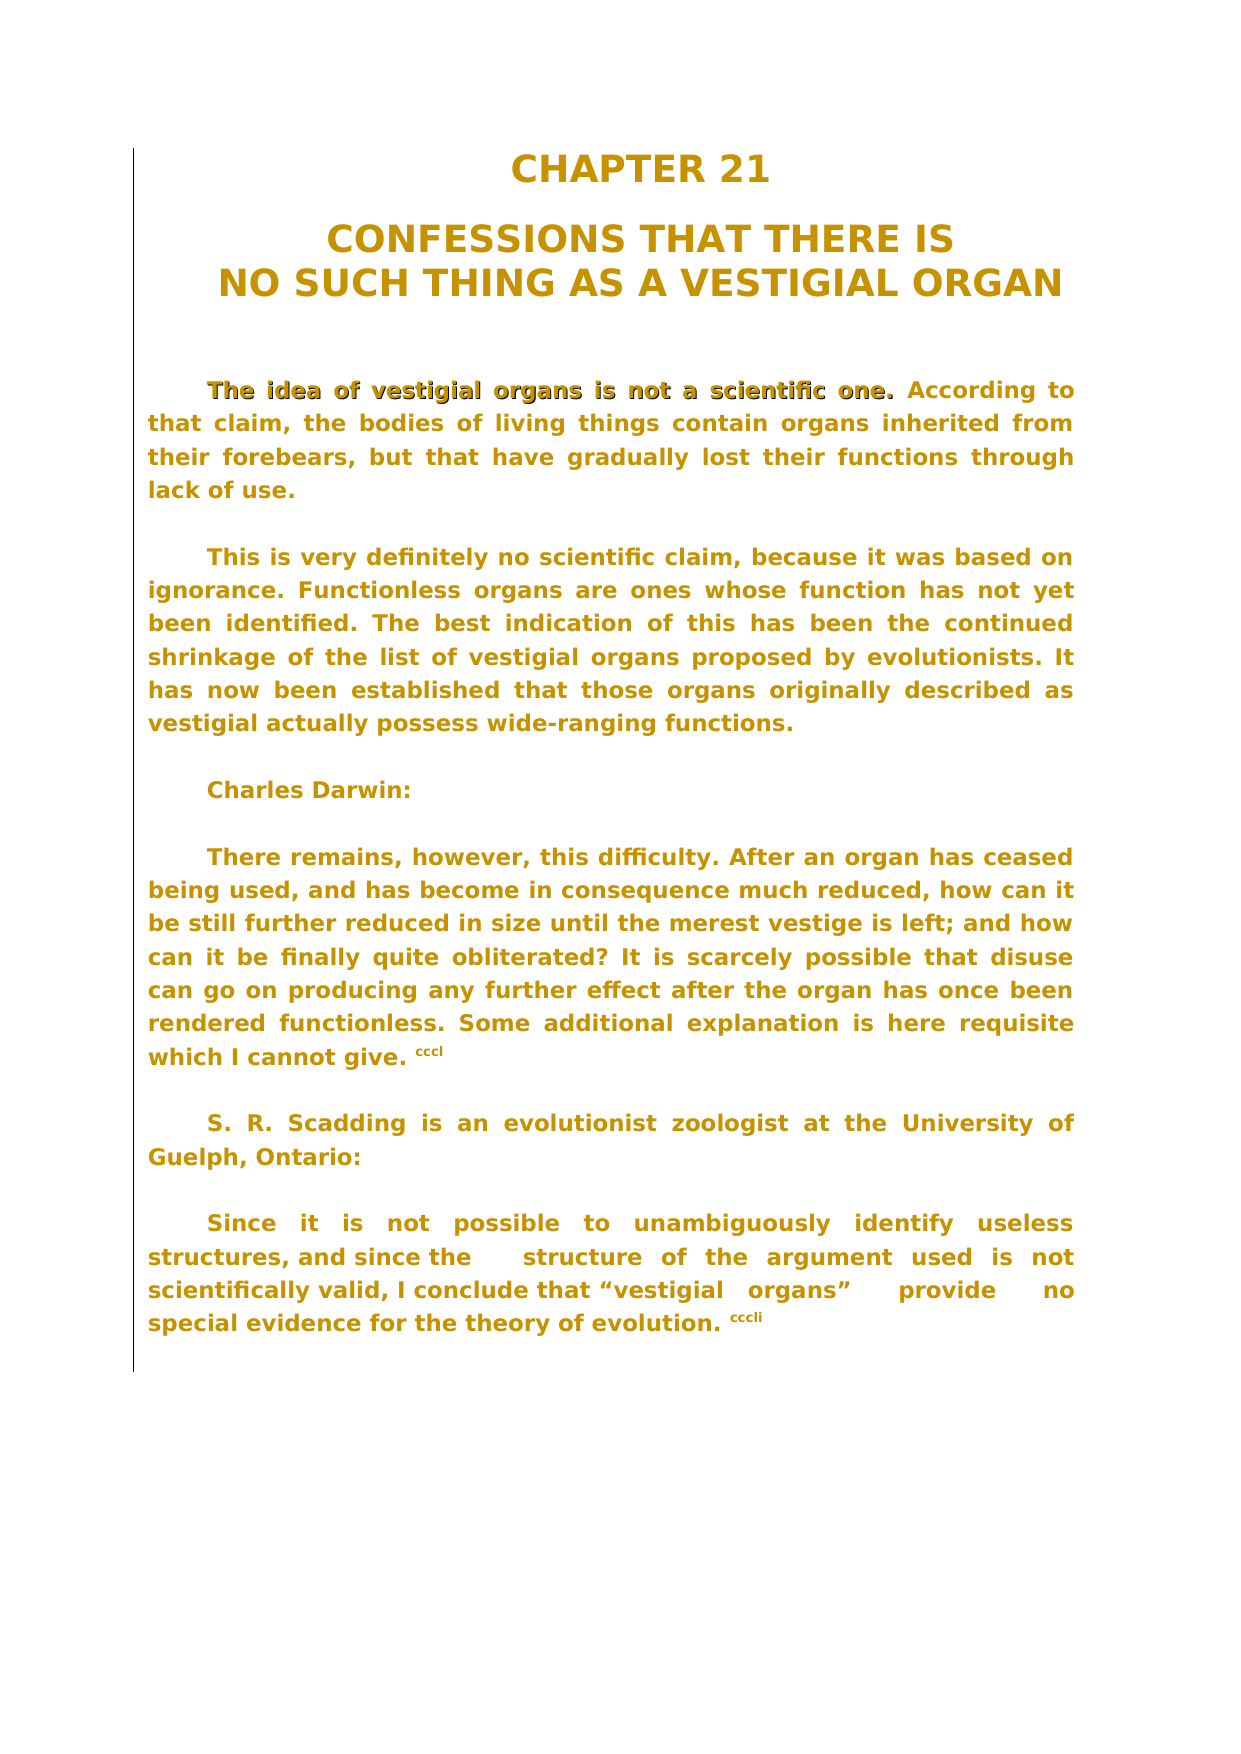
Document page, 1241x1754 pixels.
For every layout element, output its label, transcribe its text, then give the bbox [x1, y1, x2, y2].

text Charles Darwin: [148, 772, 1075, 805]
text CONFESSIONS THAT THERE IS [148, 218, 1075, 262]
text This is very definitely no scientific claim, because it was based on ignorance. Functionless organs are ones whose function has not yet been identified. The best indication of this has been the continued shrinkage of the list of vestigial organs proposed by evolutionists. It has now been established that those organs originally described as vestigial actually possess wide-ranging functions. [148, 538, 1075, 738]
text CHAPTER 21 [148, 148, 1075, 191]
text NO SUCH THING AS A VESTIGIAL ORGAN [148, 262, 1075, 305]
text The idea of vestigial organs is not a scientific one. According to that claim, the bodies of living things contain organs inherited from their forebears, but that have gradually lost their functions through lack of use. [148, 372, 1075, 505]
text S. R. Scadding is an evolutionist zoologist at the University of Guelph, Ontario: [148, 1105, 1075, 1172]
text There remains, however, this difficulty. After an organ has ceased being used, and has become in consequence much reduced, how can it be still further reduced in size until the merest vestige is left; and how can it be finally quite obliterated? It is scarcely possible that disuse can go on producing any further effect after the organ has once been rendered functionless. Some additional explanation is here requisite which I cannot give. [148, 838, 1075, 1072]
text Since it is not possible to unambiguously identify useless structures, and since the structure of the argument used is not scientifically valid, I conclude that “vestigial organs” provide no special evidence for the theory of evolution. [148, 1205, 1075, 1338]
